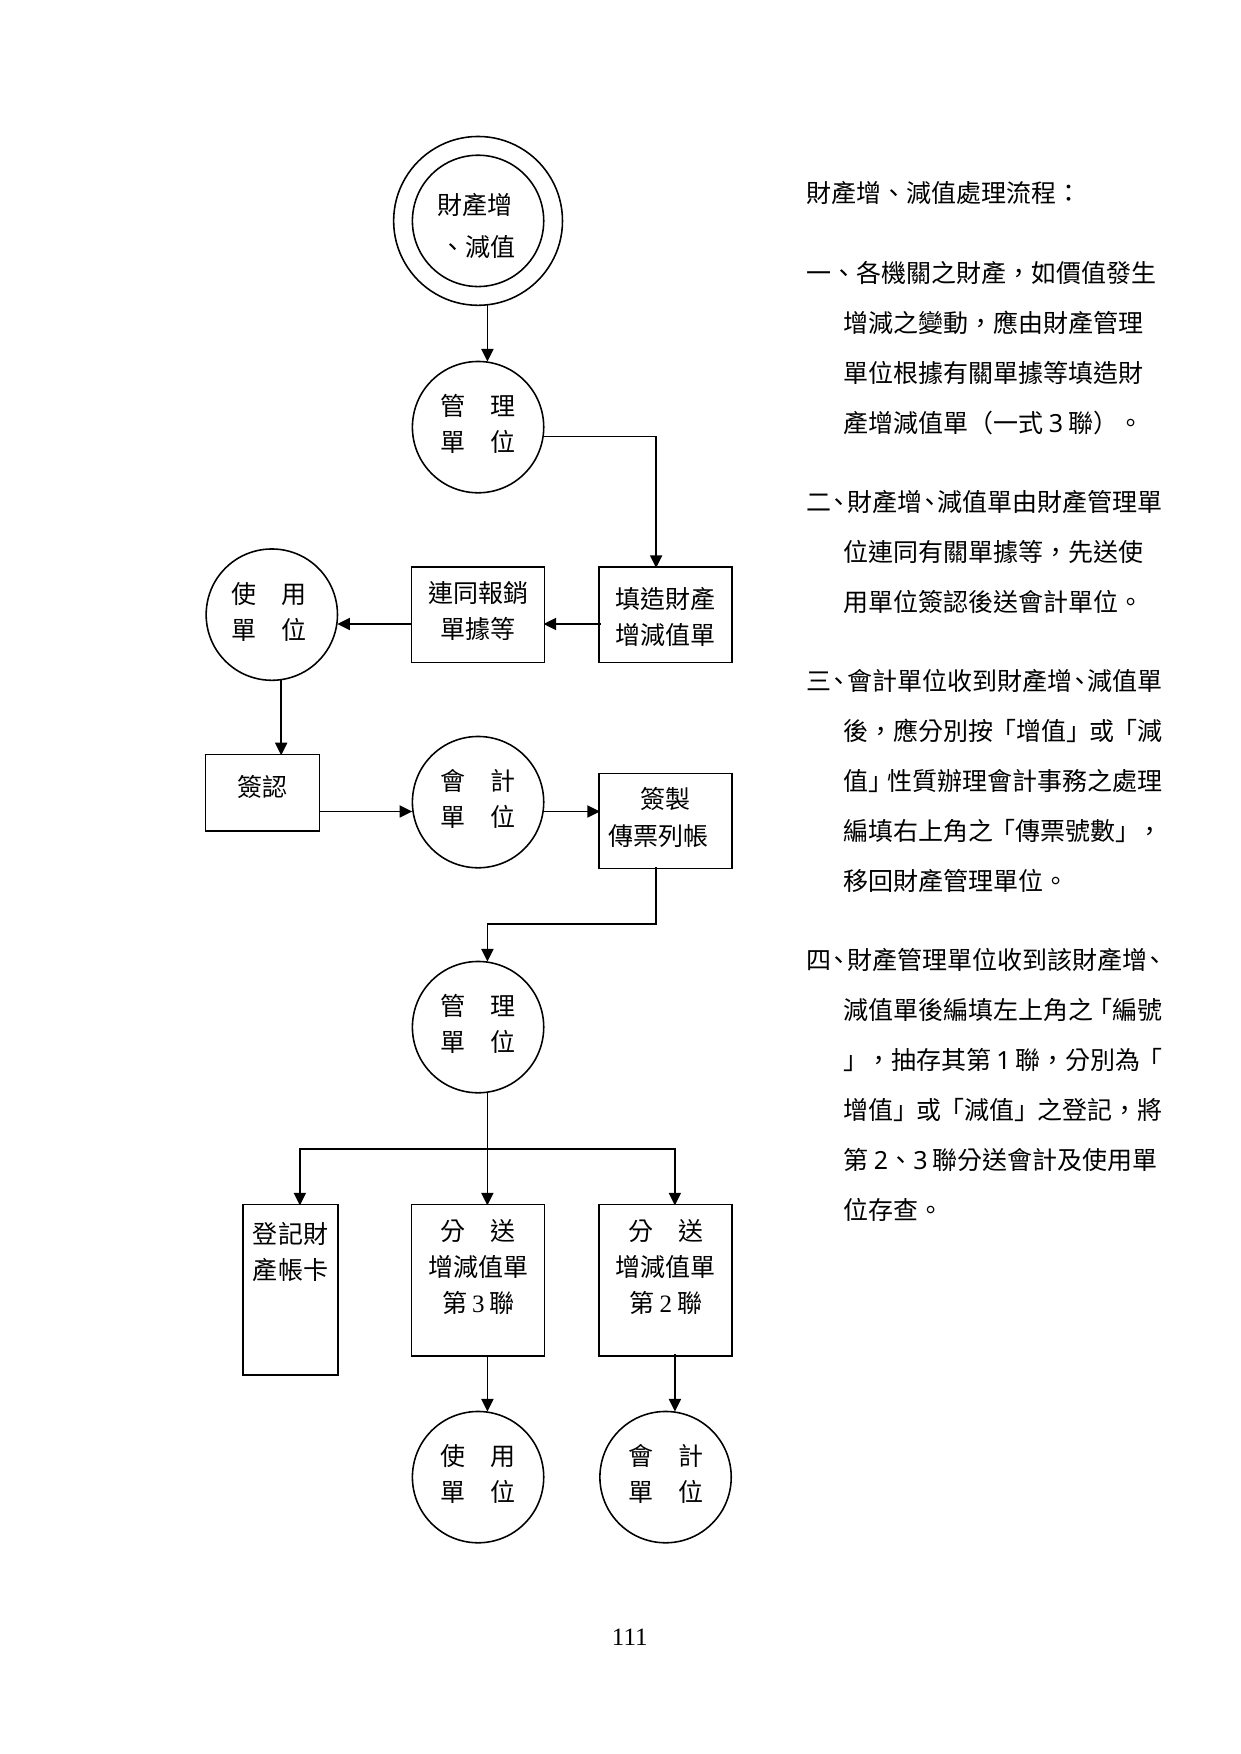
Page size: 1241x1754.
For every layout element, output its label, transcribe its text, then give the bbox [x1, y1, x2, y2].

text 登記財產帳卡 [252, 1214, 328, 1287]
text 填造財產增減值單 [609, 579, 722, 652]
text 二、財產增、減值單由財產管理單位連同有關單據等，先送使用單位簽認後送會計單位。 [806, 471, 1162, 621]
text 連同報銷單據等 [421, 574, 535, 646]
text 分 送 [609, 1211, 722, 1247]
text 增減值單第2聯 [609, 1247, 722, 1320]
text 三、會計單位收到財產增、減值單後，應分別按「增值」或「減值」性質辦理會計事務之處理，編填右上角之「傳票號數」，移回財產管理單位。 [806, 650, 1162, 900]
text 四、財產管理單位收到該財產增、減值單後編填左上角之「編號」，抽存其第1聯，分別為「增值」或「減值」之登記，將第2、3聯分送會計及使用單位存查。 [806, 929, 1162, 1229]
text 傳票列帳 [609, 816, 722, 852]
text 簽認 [221, 767, 304, 803]
text 財產增、減值處理流程： [806, 163, 1162, 213]
text 分 送 [421, 1211, 535, 1247]
text 一、各機關之財產，如價值發生增減之變動，應由財產管理單位根據有關單據等填造財產增減值單（一式3聯）。 [806, 242, 1162, 442]
text 簽製 [609, 780, 722, 816]
text 增減值單第3聯 [421, 1247, 535, 1320]
